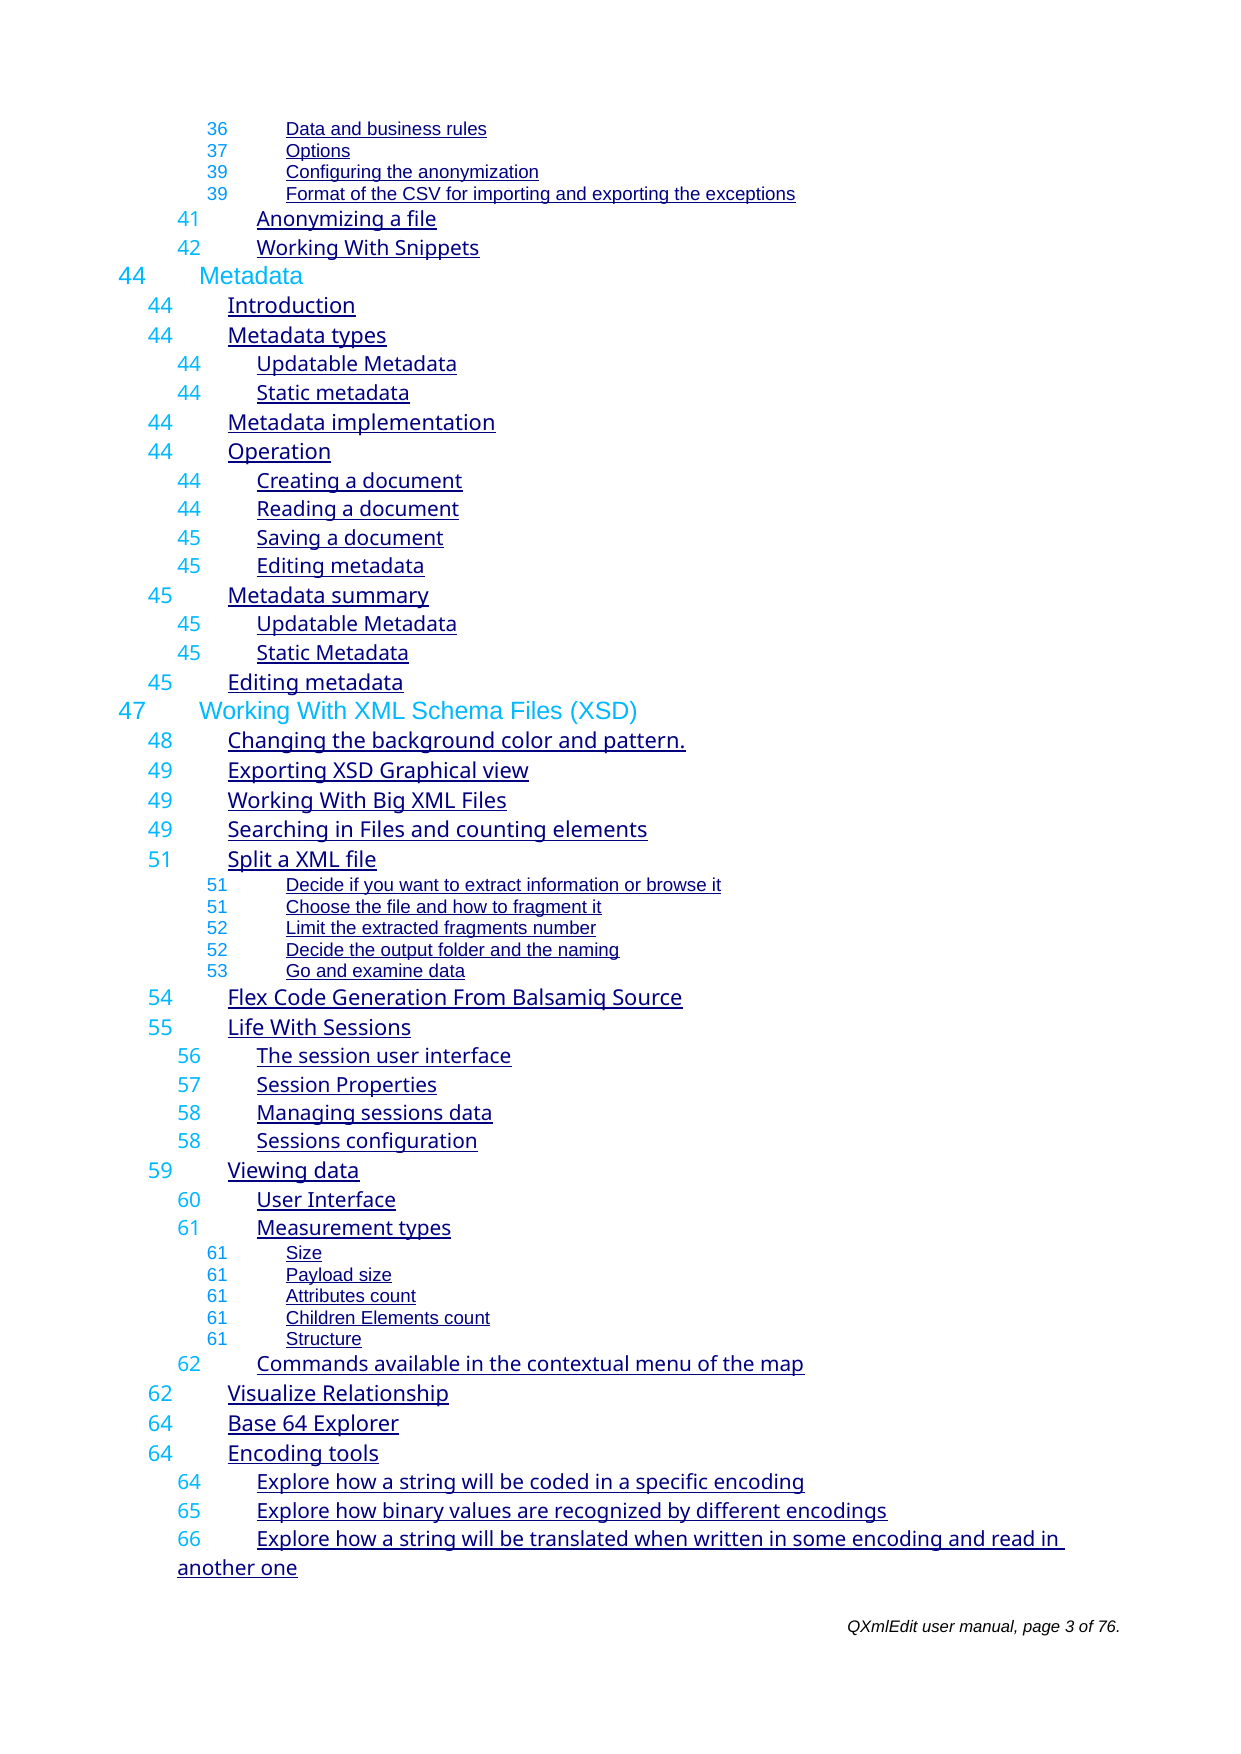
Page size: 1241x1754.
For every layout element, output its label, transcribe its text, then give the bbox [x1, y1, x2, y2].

text 55 Life With Sessions [148, 1012, 1122, 1041]
text 61 Children Elements count [207, 1306, 1122, 1328]
text 51 Split a XML file [148, 844, 1122, 874]
text 48 Changing the background color and pattern. [148, 725, 1122, 755]
text 44 Metadata implementation [148, 406, 1122, 436]
text 52 Decide the output folder and the naming [207, 939, 1122, 960]
text 44 Introduction [148, 290, 1122, 320]
text 44 Reading a document [177, 494, 1122, 523]
text 61 Measurement types [177, 1213, 1122, 1242]
text 52 Limit the extracted fragments number [207, 917, 1122, 939]
text 51 Choose the file and how to fragment it [207, 896, 1122, 917]
text 45 Saving a document [177, 523, 1122, 551]
text 39 Configuring the anonymization [207, 161, 1122, 183]
text 64 Explore how a string will be coded in a specific encoding [177, 1467, 1122, 1496]
text 49 Working With Big XML Files [148, 784, 1122, 814]
text 44 Updatable Metadata [177, 349, 1122, 378]
text 49 Searching in Files and counting elements [148, 814, 1122, 844]
text 42 Working With Snippets [177, 233, 1122, 261]
text 66 Explore how a string will be translated when written in some encoding and read in another one [177, 1524, 1122, 1581]
text 65 Explore how binary values are recognized by different encodings [177, 1496, 1122, 1524]
text 44 Metadata [118, 261, 1122, 290]
text 59 Viewing data [148, 1155, 1122, 1185]
text 54 Flex Code Generation From Balsamiq Source [148, 982, 1122, 1012]
text 58 Sessions configuration [177, 1127, 1122, 1155]
text 56 The session user interface [177, 1041, 1122, 1070]
text 44 Operation [148, 436, 1122, 466]
text 45 Updatable Metadata [177, 609, 1122, 638]
text 44 Static metadata [177, 378, 1122, 406]
text 61 Payload size [207, 1263, 1122, 1285]
text 45 Editing metadata [148, 666, 1122, 696]
text 45 Metadata summary [148, 580, 1122, 609]
text 64 Encoding tools [148, 1438, 1122, 1467]
text 57 Session Properties [177, 1070, 1122, 1098]
text 44 Metadata types [148, 320, 1122, 349]
text 51 Decide if you want to extract information or browse it [207, 874, 1122, 896]
text 44 Creating a document [177, 466, 1122, 494]
text 49 Exporting XSD Graphical view [148, 755, 1122, 784]
text 37 Options [207, 140, 1122, 161]
text 60 User Interface [177, 1185, 1122, 1213]
text 58 Managing sessions data [177, 1098, 1122, 1127]
text 36 Data and business rules [207, 118, 1122, 140]
text 62 Visualize Relationship [148, 1378, 1122, 1408]
text 53 Go and examine data [207, 960, 1122, 982]
text 61 Size [207, 1242, 1122, 1263]
text 64 Base 64 Explorer [148, 1408, 1122, 1438]
text 45 Static Metadata [177, 638, 1122, 666]
text 41 Anonymizing a file [177, 204, 1122, 233]
text 61 Attributes count [207, 1285, 1122, 1306]
text 39 Format of the CSV for importing and exporting the exceptions [207, 183, 1122, 204]
text 61 Structure [207, 1328, 1122, 1349]
text 45 Editing metadata [177, 551, 1122, 580]
text 62 Commands available in the contextual menu of the map [177, 1349, 1122, 1378]
text 47 Working With XML Schema Files (XSD) [118, 696, 1122, 725]
